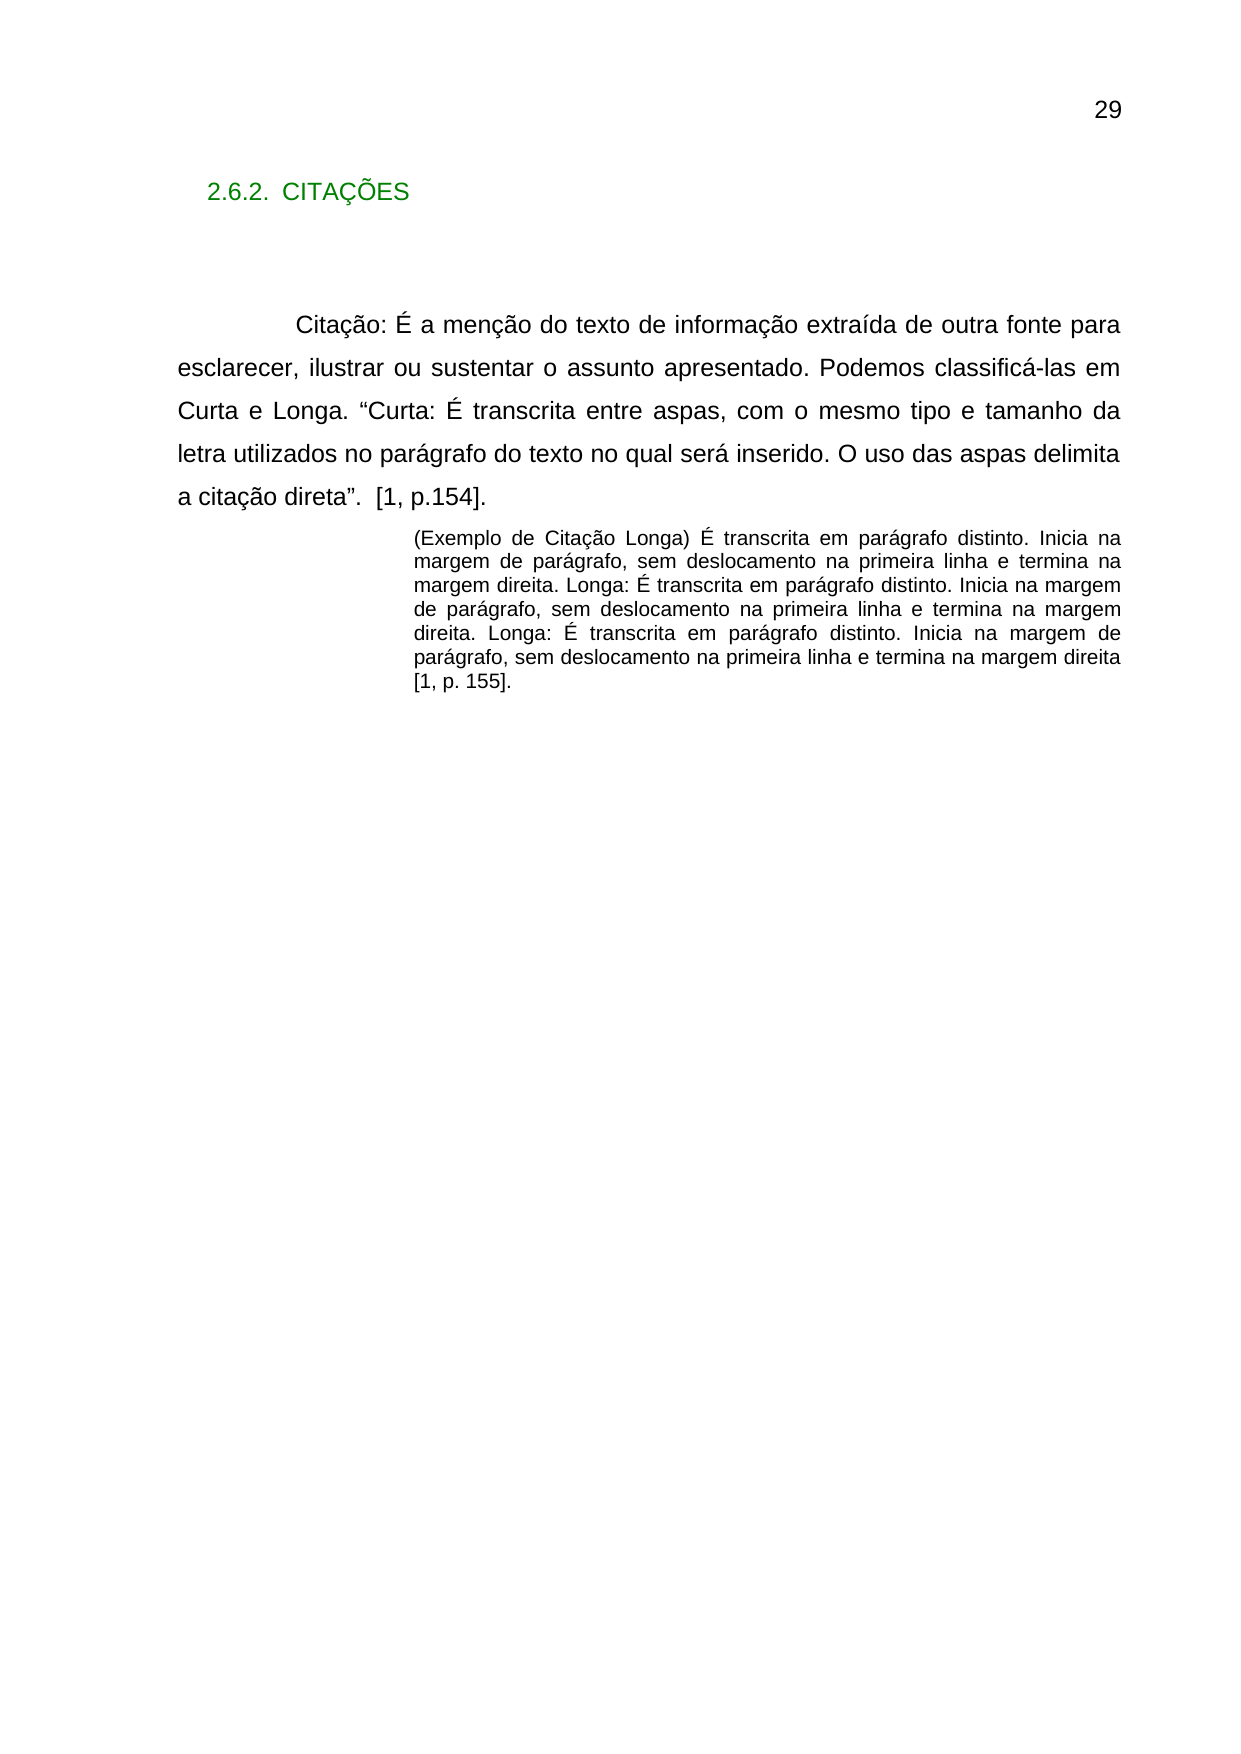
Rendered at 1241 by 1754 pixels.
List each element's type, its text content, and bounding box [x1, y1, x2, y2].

subtitle CITAÇÕES [207, 177, 1122, 206]
text (Exemplo de Citação Longa) É transcrita em parágrafo distinto. Inicia na margem de parágrafo, sem deslocamento na primeira linha e termina na margem direita. Longa: É transcrita em parágrafo distinto. Inicia na margem de parágrafo, sem deslocamento na primeira linha e termina na margem direita. Longa: É transcrita em parágrafo distinto. Inicia na margem de parágrafo, sem deslocamento na primeira linha e termina na margem direita [1, p. 155]. [413, 525, 1122, 693]
text Citação: É a menção do texto de informação extraída de outra fonte para esclarecer, ilustrar ou sustentar o assunto apresentado. Podemos classificá-las em Curta e Longa. “Curta: É transcrita entre aspas, com o mesmo tipo e tamanho da letra utilizados no parágrafo do texto no qual será inserido. O uso das aspas delimita a citação direta”. [1, p.154]. [177, 310, 1122, 511]
